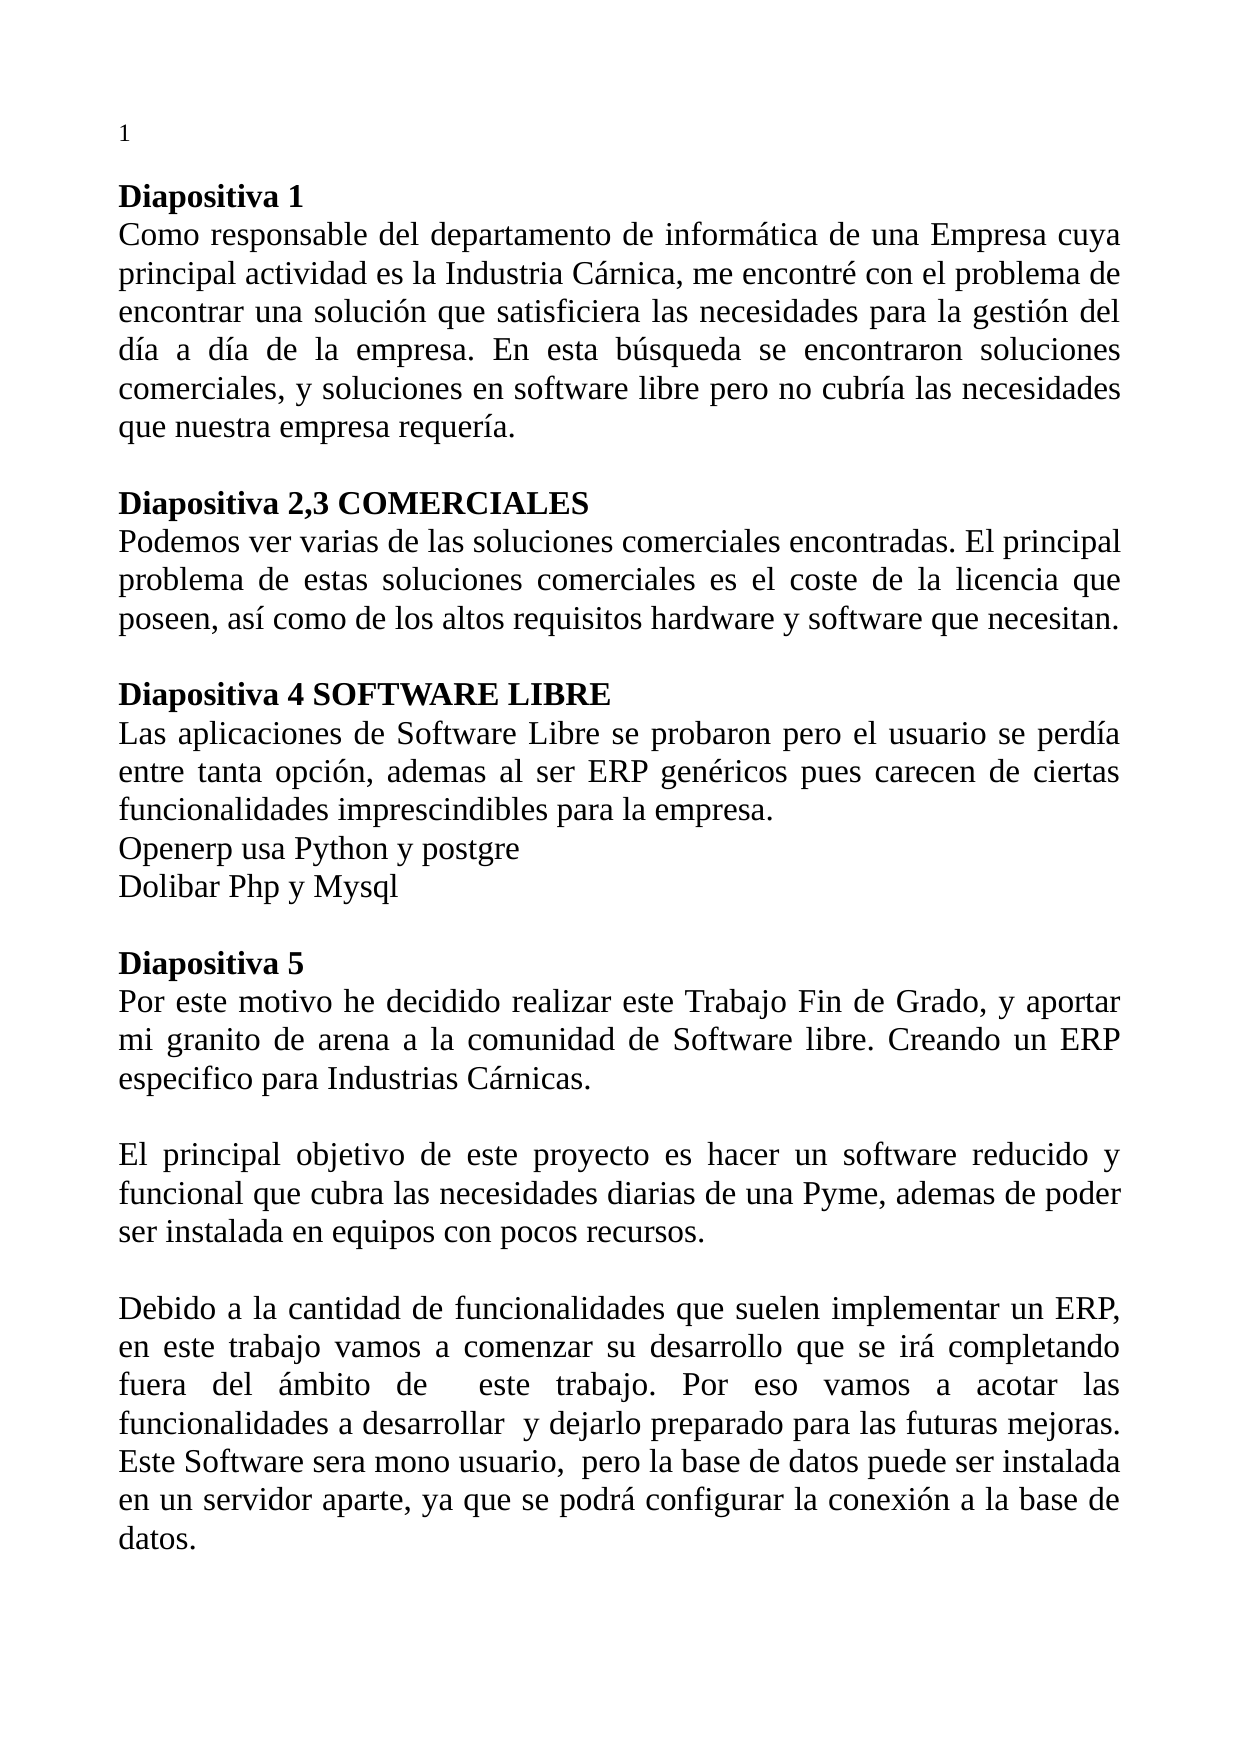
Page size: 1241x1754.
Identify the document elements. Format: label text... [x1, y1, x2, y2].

text Diapositiva 4 SOFTWARE LIBRE [118, 675, 1122, 713]
text Las aplicaciones de Software Libre se probaron pero el usuario se perdía entre tanta opción, ademas al ser ERP genéricos pues carecen de ciertas funcionalidades imprescindibles para la empresa. [118, 713, 1122, 828]
text Openerp usa Python y postgre [118, 828, 1122, 866]
text El principal objetivo de este proyecto es hacer un software reducido y funcional que cubra las necesidades diarias de una Pyme, ademas de poder ser instalada en equipos con pocos recursos. [118, 1135, 1122, 1250]
text Podemos ver varias de las soluciones comerciales encontradas. El principal problema de estas soluciones comerciales es el coste de la licencia que poseen, así como de los altos requisitos hardware y software que necesitan. [118, 521, 1122, 636]
text Diapositiva 2,3 COMERCIALES [118, 483, 1122, 521]
text Como responsable del departamento de informática de una Empresa cuya principal actividad es la Industria Cárnica, me encontré con el problema de encontrar una solución que satisficiera las necesidades para la gestión del día a día de la empresa. En esta búsqueda se encontraron soluciones comerciales, y soluciones en software libre pero no cubría las necesidades que nuestra empresa requería. [118, 215, 1122, 445]
text Diapositiva 1 [118, 176, 1122, 215]
text Debido a la cantidad de funcionalidades que suelen implementar un ERP, en este trabajo vamos a comenzar su desarrollo que se irá completando fuera del ámbito de este trabajo. Por eso vamos a acotar las funcionalidades a desarrollar y dejarlo preparado para las futuras mejoras. Este Software sera mono usuario, pero la base de datos puede ser instalada en un servidor aparte, ya que se podrá configurar la conexión a la base de datos. [118, 1288, 1122, 1556]
text Por este motivo he decidido realizar este Trabajo Fin de Grado, y aportar mi granito de arena a la comunidad de Software libre. Creando un ERP especifico para Industrias Cárnicas. [118, 981, 1122, 1096]
text Dolibar Php y Mysql [118, 866, 1122, 905]
text Diapositiva 5 [118, 943, 1122, 981]
